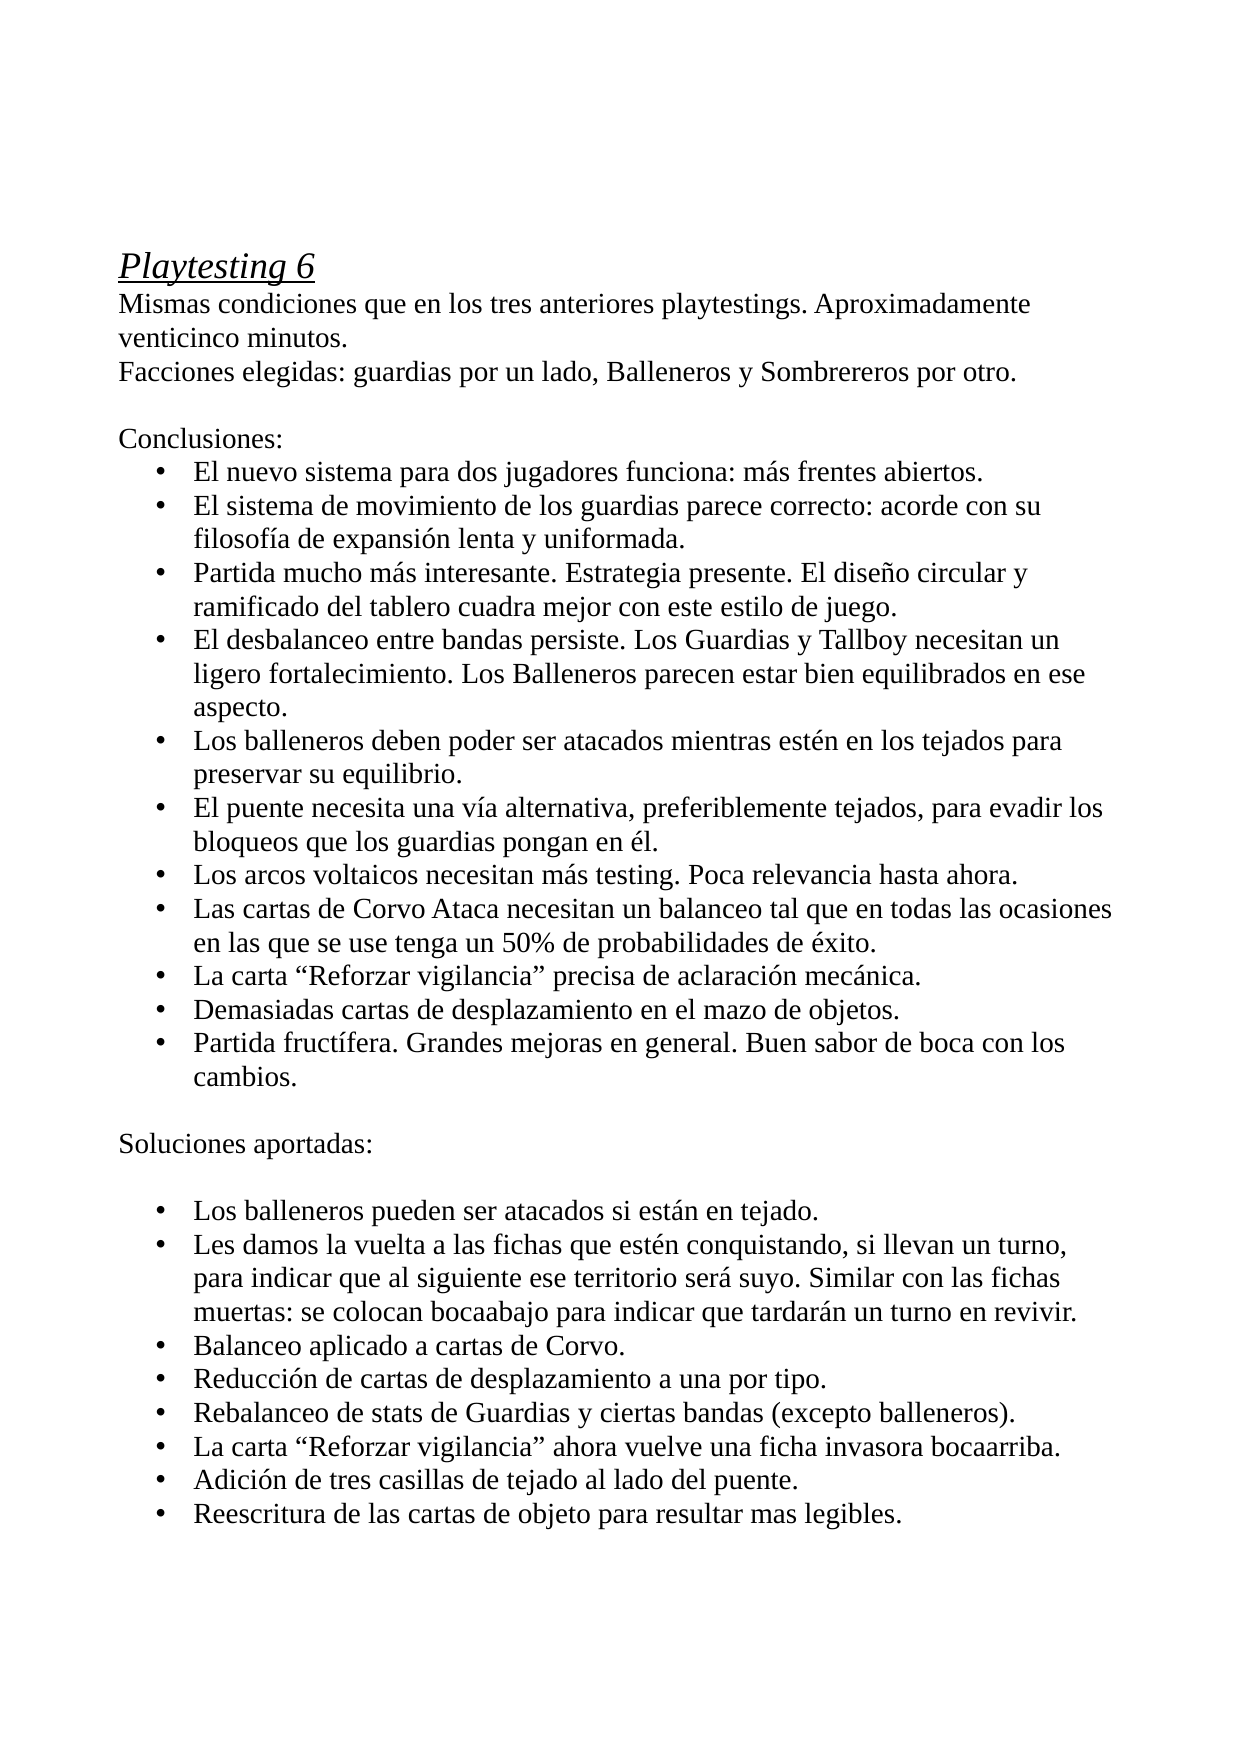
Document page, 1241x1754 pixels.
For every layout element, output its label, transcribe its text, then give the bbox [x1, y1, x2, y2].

text Mismas condiciones que en los tres anteriores playtestings. Aproximadamente venticinco minutos. [118, 287, 1122, 354]
list Partida fructífera. Grandes mejoras en general. Buen sabor de boca con los cambios. [156, 1026, 1122, 1093]
text Facciones elegidas: guardias por un lado, Balleneros y Sombrereros por otro. [118, 354, 1122, 387]
text Soluciones aportadas: [118, 1126, 1122, 1160]
list La carta “Reforzar vigilancia” precisa de aclaración mecánica. [156, 958, 1122, 992]
list Los balleneros pueden ser atacados si están en tejado. [156, 1193, 1122, 1227]
list Los balleneros deben poder ser atacados mientras estén en los tejados para preservar su equilibrio. [156, 723, 1122, 790]
list El puente necesita una vía alternativa, preferiblemente tejados, para evadir los bloqueos que los guardias pongan en él. [156, 790, 1122, 857]
list El sistema de movimiento de los guardias parece correcto: acorde con su filosofía de expansión lenta y uniformada. [156, 488, 1122, 555]
list Les damos la vuelta a las fichas que estén conquistando, si llevan un turno, para indicar que al siguiente ese territorio será suyo. Similar con las fichas muertas: se colocan bocaabajo para indicar que tardarán un turno en revivir. [156, 1227, 1122, 1328]
list Partida mucho más interesante. Estrategia presente. El diseño circular y ramificado del tablero cuadra mejor con este estilo de juego. [156, 555, 1122, 622]
list Reducción de cartas de desplazamiento a una por tipo. [156, 1361, 1122, 1395]
list Balanceo aplicado a cartas de Corvo. [156, 1328, 1122, 1361]
text Playtesting 6 [118, 243, 1122, 287]
list Los arcos voltaicos necesitan más testing. Poca relevancia hasta ahora. [156, 857, 1122, 891]
list Las cartas de Corvo Ataca necesitan un balanceo tal que en todas las ocasiones en las que se use tenga un 50% de probabilidades de éxito. [156, 891, 1122, 958]
list La carta “Reforzar vigilancia” ahora vuelve una ficha invasora bocaarriba. [156, 1429, 1122, 1462]
list El desbalanceo entre bandas persiste. Los Guardias y Tallboy necesitan un ligero fortalecimiento. Los Balleneros parecen estar bien equilibrados en ese aspecto. [156, 622, 1122, 723]
list El nuevo sistema para dos jugadores funciona: más frentes abiertos. [156, 454, 1122, 488]
text Conclusiones: [118, 421, 1122, 454]
list Rebalanceo de stats de Guardias y ciertas bandas (excepto balleneros). [156, 1395, 1122, 1429]
list Adición de tres casillas de tejado al lado del puente. [156, 1462, 1122, 1496]
list Demasiadas cartas de desplazamiento en el mazo de objetos. [156, 992, 1122, 1026]
list Reescritura de las cartas de objeto para resultar mas legibles. [156, 1496, 1122, 1529]
